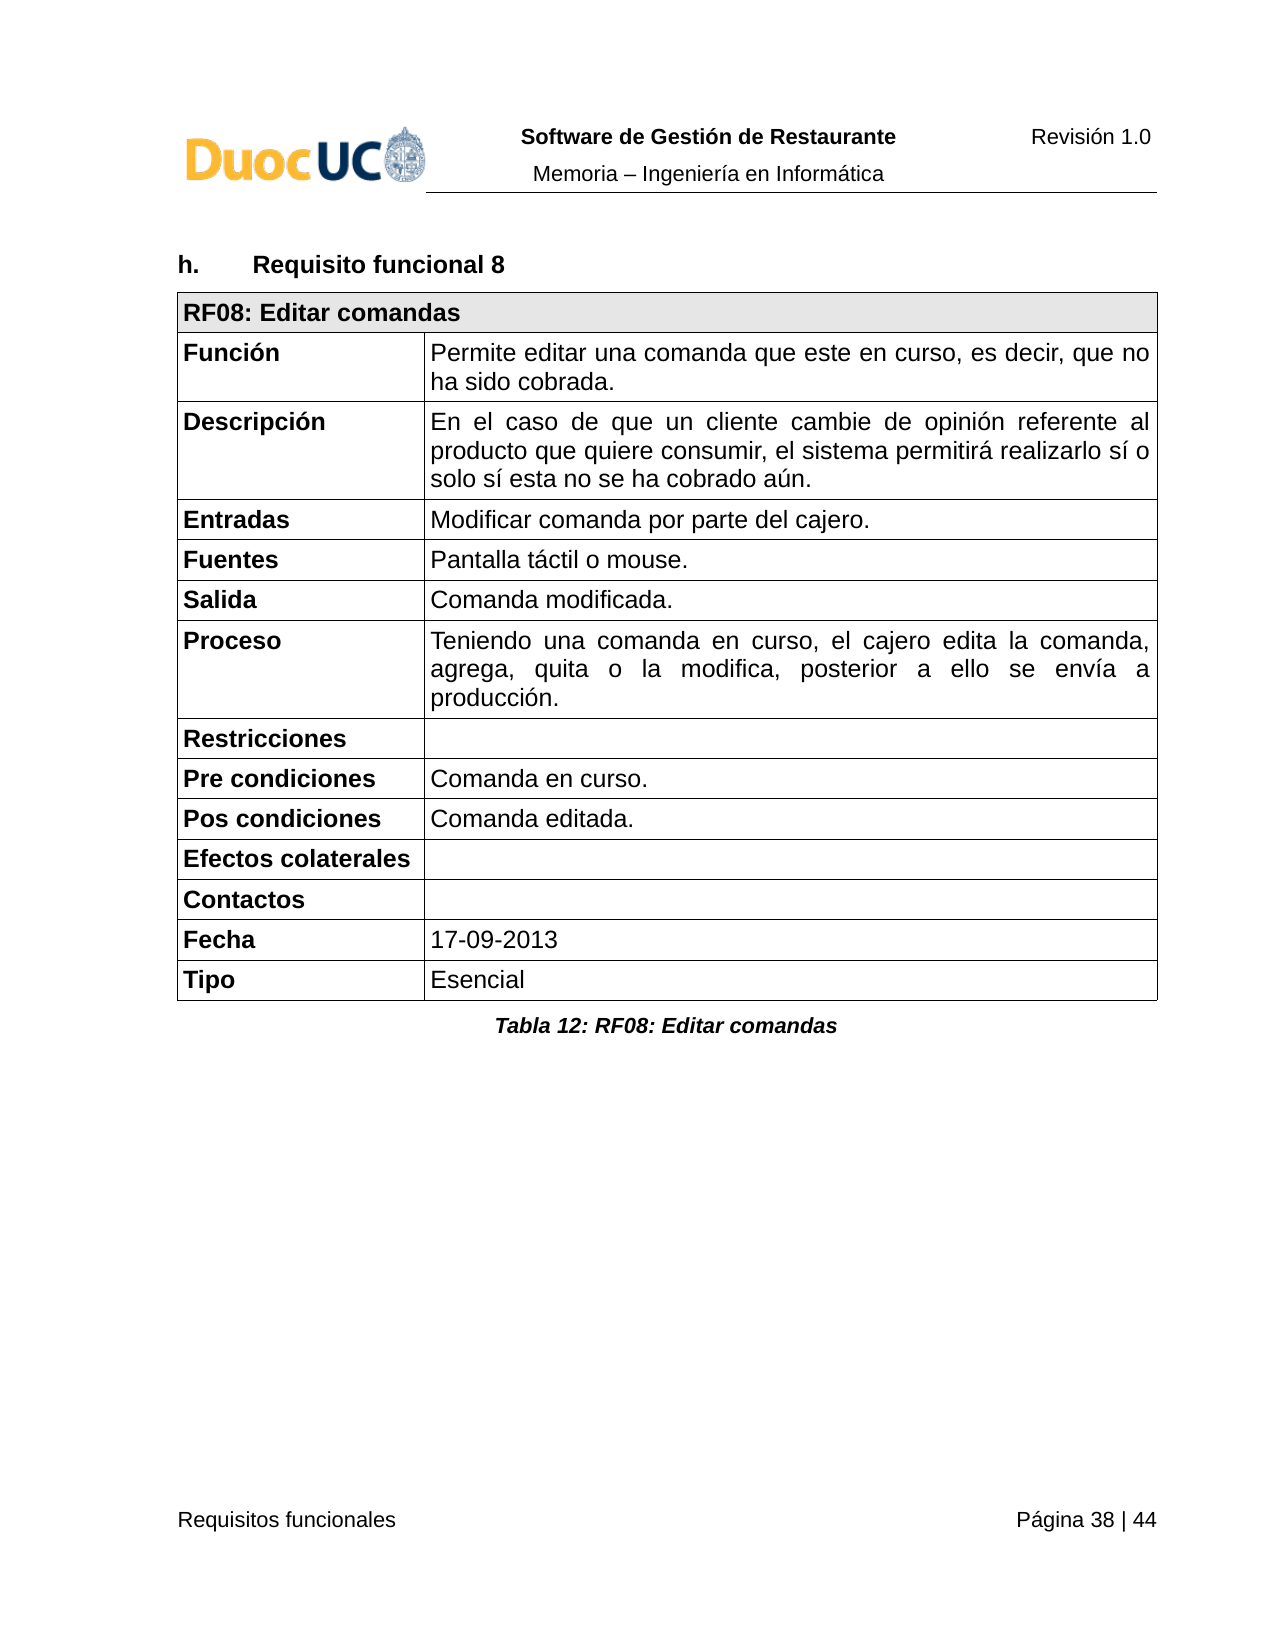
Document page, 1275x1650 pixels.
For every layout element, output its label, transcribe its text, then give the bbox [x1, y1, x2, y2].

table_cell Restricciones [178, 719, 424, 758]
table_cell En el caso de que un cliente cambie de opinión referente al producto que quiere consumir, el sistema permitirá realizarlo sí o solo sí esta no se ha cobrado aún. [425, 402, 1157, 499]
table_cell 17-09-2013 [425, 920, 1157, 959]
table_cell Pre condiciones [178, 759, 424, 798]
table_cell Modificar comanda por parte del cajero. [425, 500, 1157, 539]
table_cell Fuentes [178, 540, 424, 579]
table_cell Pantalla táctil o mouse. [425, 540, 1157, 579]
table_cell Permite editar una comanda que este en curso, es decir, que no ha sido cobrada. [425, 333, 1157, 401]
table_cell Pos condiciones [178, 799, 424, 839]
table_cell Descripción [178, 402, 424, 499]
table_cell Esencial [425, 961, 1157, 1000]
text Tabla 12: RF08: Editar comandas [177, 1012, 1157, 1038]
table_cell Función [178, 333, 424, 401]
picture [182, 123, 426, 187]
table_cell Entradas [178, 500, 424, 539]
table_cell Contactos [178, 880, 424, 919]
subtitle Requisito funcional 8 [177, 251, 1157, 279]
table_cell [425, 719, 1157, 758]
table_header RF08: Editar comandas [178, 293, 1157, 332]
table_cell Comanda modificada. [425, 581, 1157, 620]
table_cell Comanda editada. [425, 799, 1157, 839]
table_cell Proceso [178, 621, 424, 718]
table_cell Teniendo una comanda en curso, el cajero edita la comanda, agrega, quita o la modifica, posterior a ello se envía a producción. [425, 621, 1157, 718]
table_cell Salida [178, 581, 424, 620]
table_cell [425, 880, 1157, 919]
table_cell Comanda en curso. [425, 759, 1157, 798]
table_cell [425, 840, 1157, 879]
table_cell Efectos colaterales [178, 840, 424, 879]
table_cell Fecha [178, 920, 424, 959]
table_cell Tipo [178, 961, 424, 1000]
